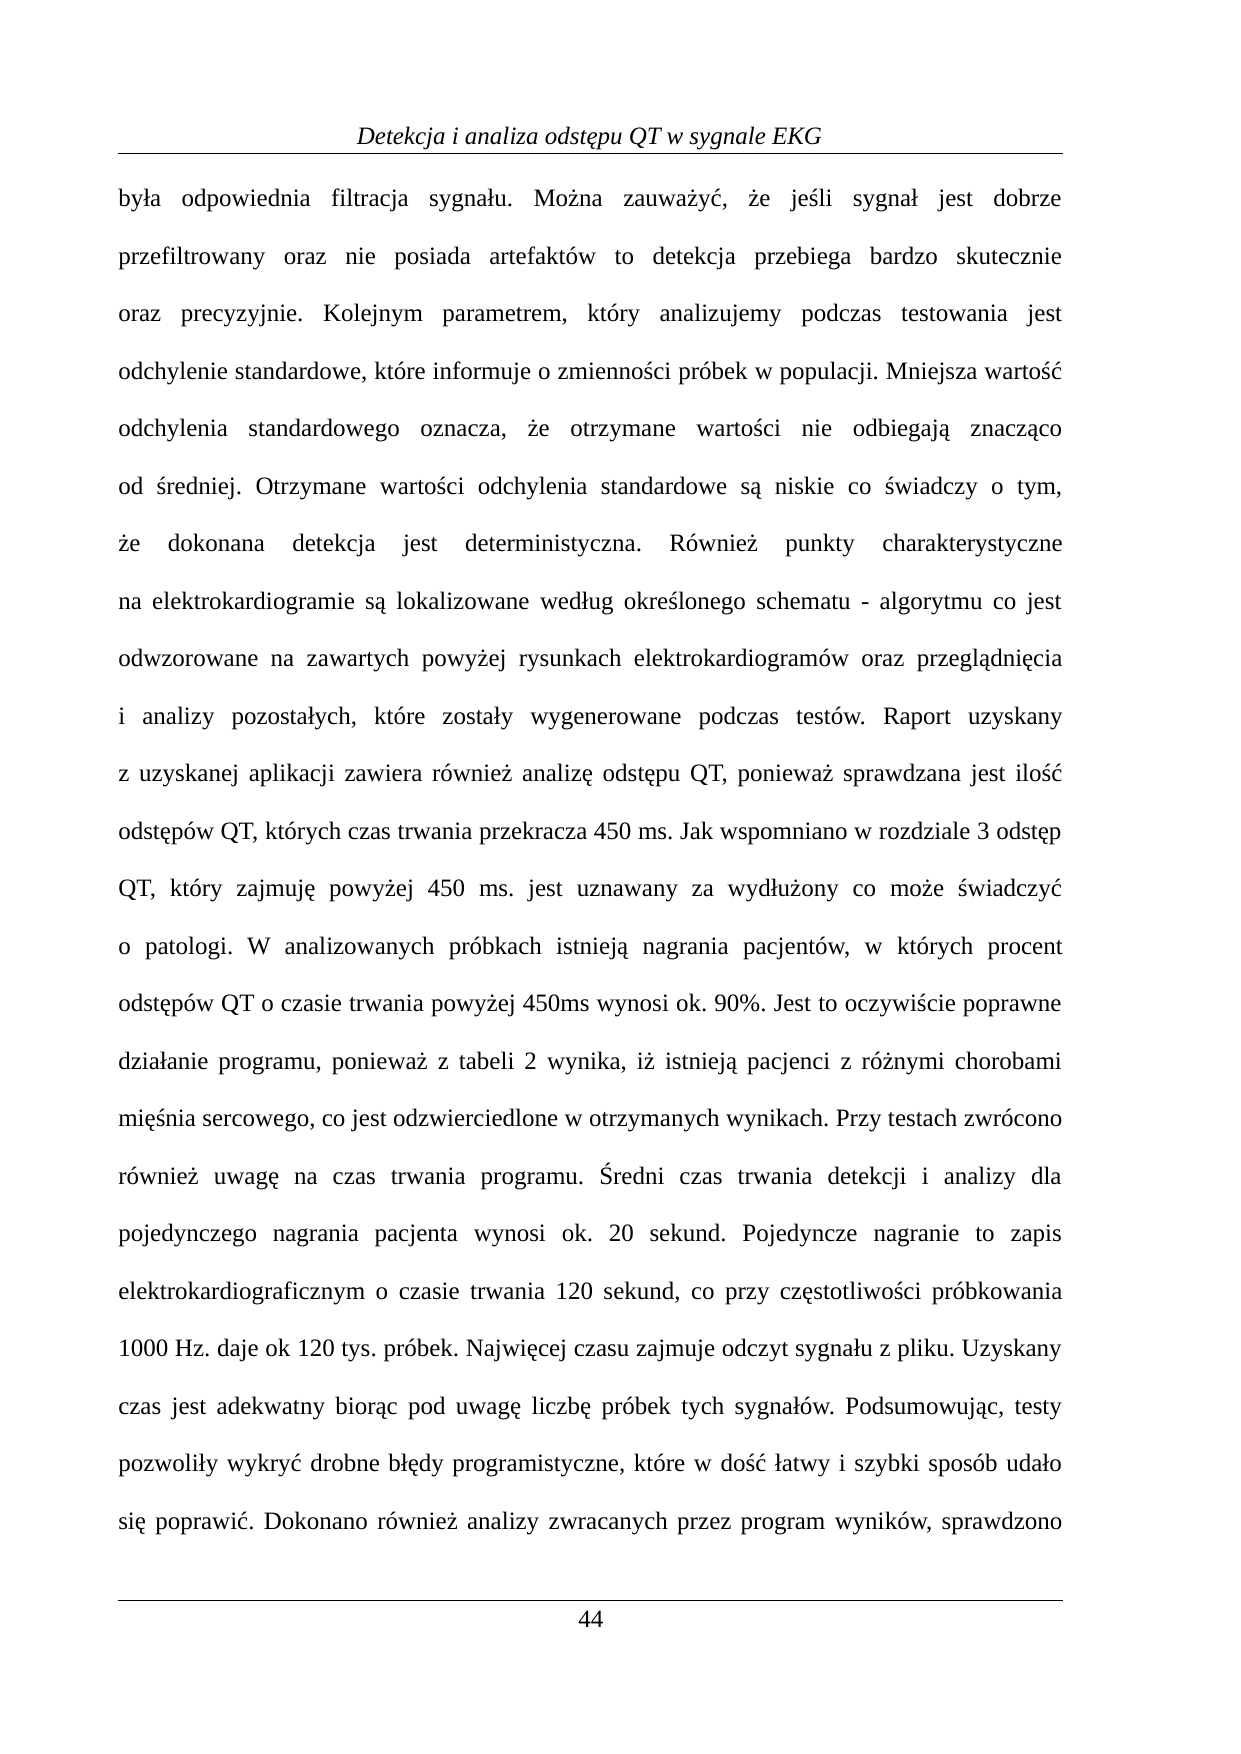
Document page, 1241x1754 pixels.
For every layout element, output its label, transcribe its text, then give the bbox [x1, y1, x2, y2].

text była odpowiednia filtracja sygnału. Można zauważyć, że jeśli sygnał jest dobrze przefiltrowany oraz nie posiada artefaktów to detekcja przebiega bardzo skutecznie oraz precyzyjnie. Kolejnym parametrem, który analizujemy podczas testowania jest odchylenie standardowe, które informuje o zmienności próbek w populacji. Mniejsza wartość odchylenia standardowego oznacza, że otrzymane wartości nie odbiegają znacząco od średniej. Otrzymane wartości odchylenia standardowe są niskie co świadczy o tym, że dokonana detekcja jest deterministyczna. Również punkty charakterystyczne na elektrokardiogramie są lokalizowane według określonego schematu - algorytmu co jest odwzorowane na zawartych powyżej rysunkach elektrokardiogramów oraz przeglądnięcia i analizy pozostałych, które zostały wygenerowane podczas testów. Raport uzyskany z uzyskanej aplikacji zawiera również analizę odstępu QT, ponieważ sprawdzana jest ilość odstępów QT, których czas trwania przekracza 450 ms. Jak wspomniano w rozdziale 3 odstęp QT, który zajmuję powyżej 450 ms. jest uznawany za wydłużony co może świadczyć o patologi. W analizowanych próbkach istnieją nagrania pacjentów, w których procent odstępów QT o czasie trwania powyżej 450ms wynosi ok. 90%. Jest to oczywiście poprawne działanie programu, ponieważ z tabeli 2 wynika, iż istnieją pacjenci z różnymi chorobami mięśnia sercowego, co jest odzwierciedlone w otrzymanych wynikach. Przy testach zwrócono również uwagę na czas trwania programu. Średni czas trwania detekcji i analizy dla pojedynczego nagrania pacjenta wynosi ok. 20 sekund. Pojedyncze nagranie to zapis elektrokardiograficznym o czasie trwania 120 sekund, co przy częstotliwości próbkowania 1000 Hz. daje ok 120 tys. próbek. Najwięcej czasu zajmuje odczyt sygnału z pliku. Uzyskany czas jest adekwatny biorąc pod uwagę liczbę próbek tych sygnałów. Podsumowując, testy pozwoliły wykryć drobne błędy programistyczne, które w dość łatwy i szybki sposób udało się poprawić. Dokonano również analizy zwracanych przez program wyników, sprawdzono [118, 183, 1063, 1534]
